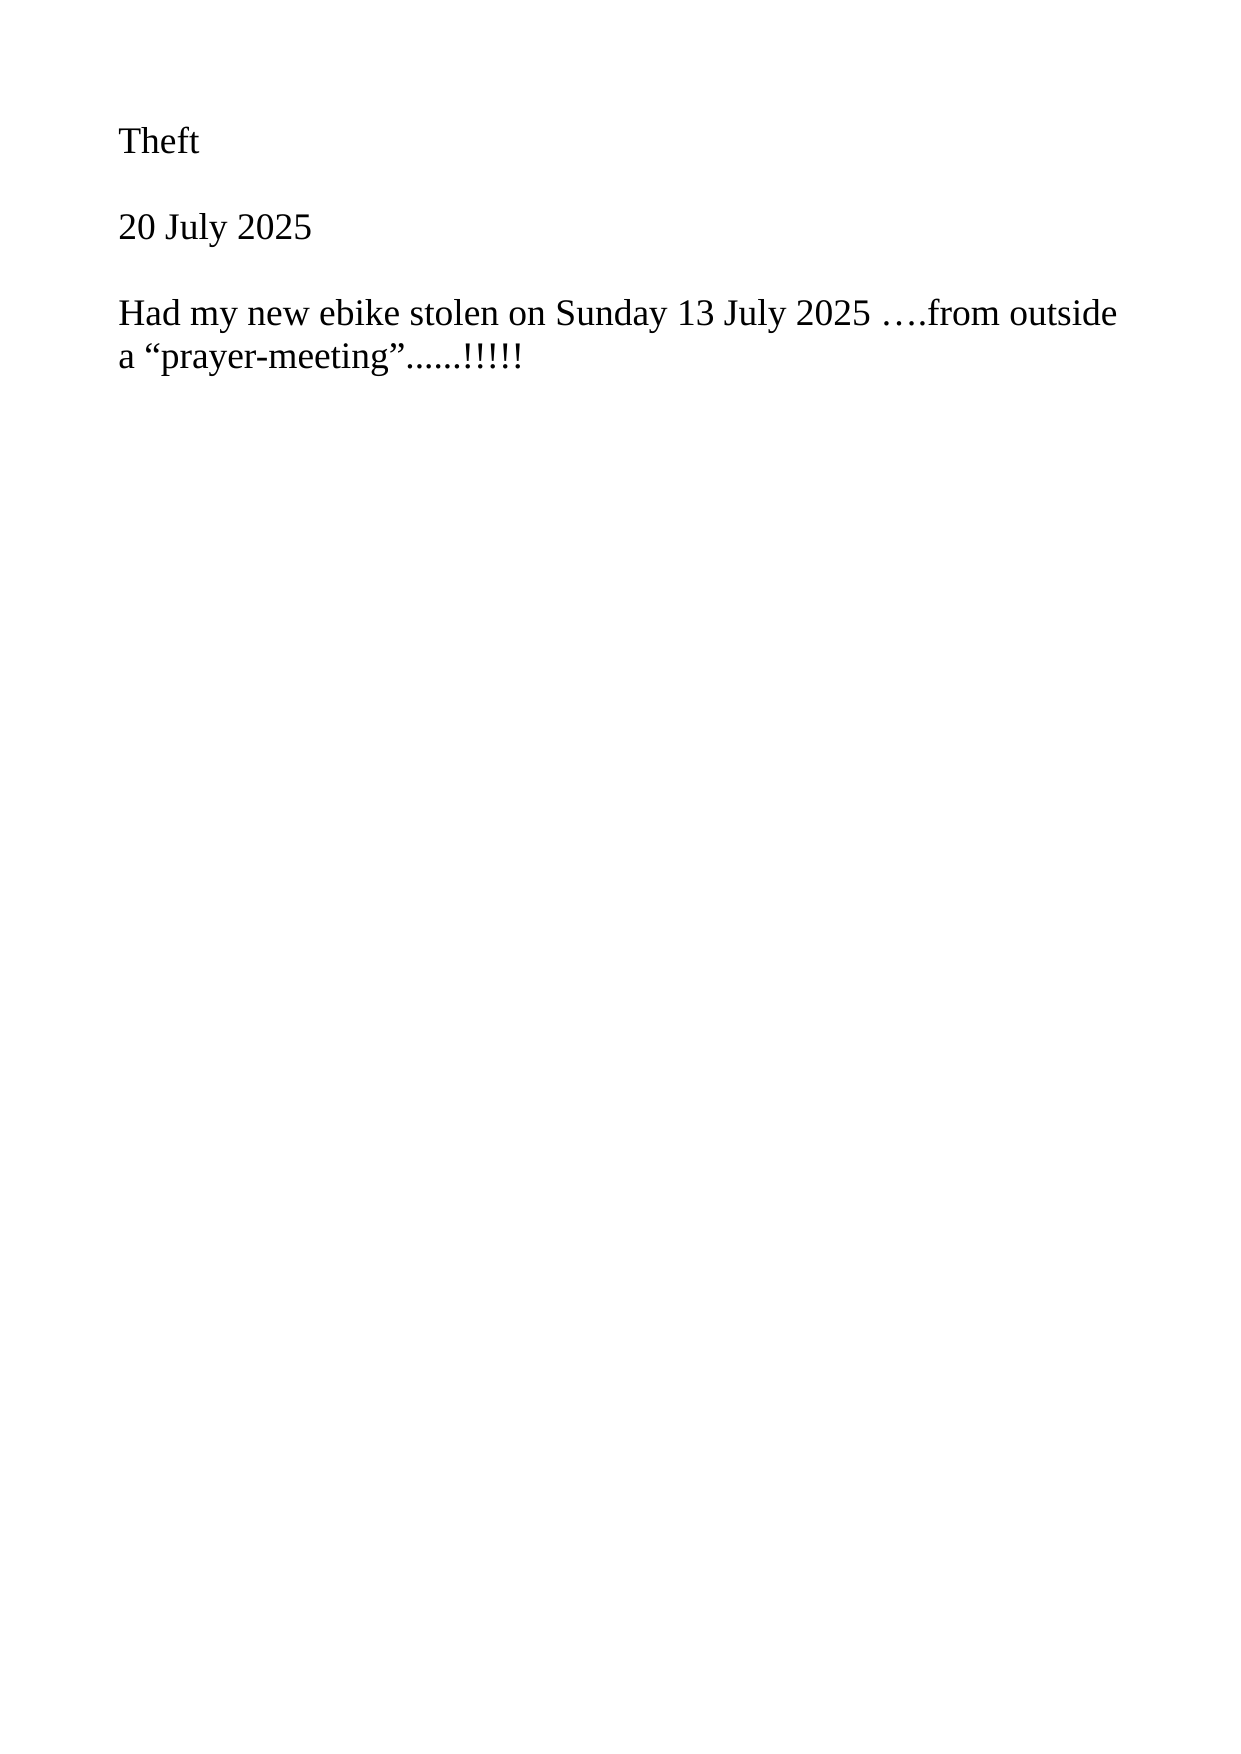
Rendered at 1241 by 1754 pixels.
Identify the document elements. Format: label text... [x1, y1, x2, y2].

text 20 July 2025 [118, 204, 1122, 247]
text Theft [118, 118, 1122, 161]
text Had my new ebike stolen on Sunday 13 July 2025 ….from outside a “prayer-meeting”......!!!!! [118, 291, 1122, 377]
